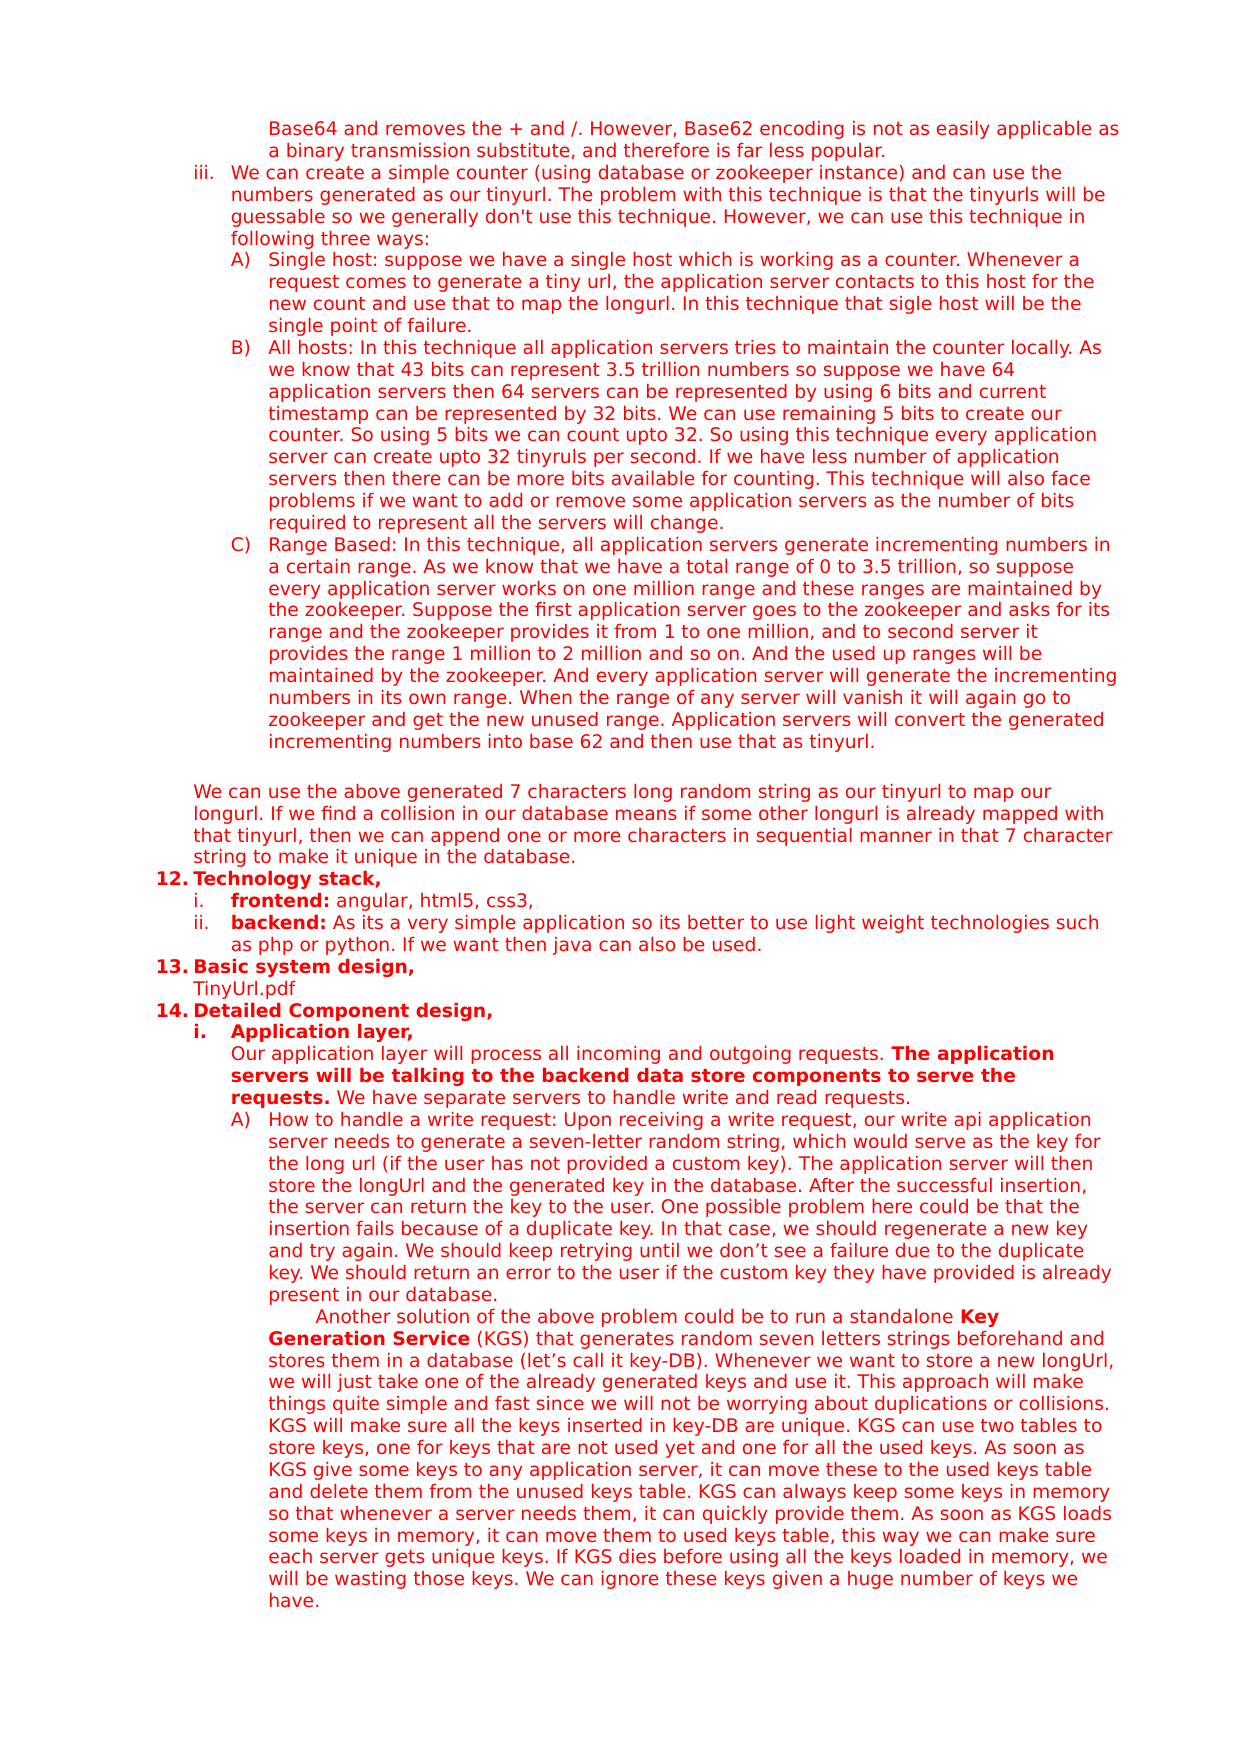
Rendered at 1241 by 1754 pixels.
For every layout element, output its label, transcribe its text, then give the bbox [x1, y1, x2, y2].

list We can use the above generated 7 characters long random string as our tinyurl to map our longurl. If we find a collision in our database means if some other longurl is already mapped with that tinyurl, then we can append one or more characters in sequential manner in that 7 character string to make it unique in the database. [156, 781, 1122, 868]
list frontend: angular, html5, css3, [193, 890, 1122, 912]
list Single host: suppose we have a single host which is working as a counter. Whenever a request comes to generate a tiny url, the application server contacts to this host for the new count and use that to map the longurl. In this technique that sigle host will be the single point of failure. [231, 249, 1122, 337]
list Our application layer will process all incoming and outgoing requests. The application servers will be talking to the backend data store components to serve the requests. We have separate servers to handle write and read requests. [193, 1043, 1122, 1109]
list Another solution of the above problem could be to run a standalone Key Generation Service (KGS) that generates random seven letters strings beforehand and stores them in a database (let’s call it key-DB). Whenever we want to store a new longUrl, we will just take one of the already generated keys and use it. This approach will make things quite simple and fast since we will not be worrying about duplications or collisions. KGS will make sure all the keys inserted in key-DB are unique. KGS can use two tables to store keys, one for keys that are not used yet and one for all the used keys. As soon as KGS give some keys to any application server, it can move these to the used keys table and delete them from the unused keys table. KGS can always keep some keys in memory so that whenever a server needs them, it can quickly provide them. As soon as KGS loads some keys in memory, it can move them to used keys table, this way we can make sure each server gets unique keys. If KGS dies before using all the keys loaded in memory, we will be wasting those keys. We can ignore these keys given a huge number of keys we have. [231, 1306, 1122, 1612]
list We can create a simple counter (using database or zookeeper instance) and can use the numbers generated as our tinyurl. The problem with this technique is that the tinyurls will be guessable so we generally don't use this technique. However, we can use this technique in following three ways: [193, 162, 1122, 249]
list Technology stack, [156, 868, 1122, 890]
list TinyUrl.pdf [156, 978, 1122, 999]
list Detailed Component design, [156, 999, 1122, 1021]
list Basic system design, [156, 956, 1122, 978]
list Base64 and removes the + and /. However, Base62 encoding is not as easily applicable as a binary transmission substitute, and therefore is far less popular. [231, 118, 1122, 162]
list Range Based: In this technique, all application servers generate incrementing numbers in a certain range. As we know that we have a total range of 0 to 3.5 trillion, so suppose every application server works on one million range and these ranges are maintained by the zookeeper. Suppose the first application server goes to the zookeeper and asks for its range and the zookeeper provides it from 1 to one million, and to second server it provides the range 1 million to 2 million and so on. And the used up ranges will be maintained by the zookeeper. And every application server will generate the incrementing numbers in its own range. When the range of any server will vanish it will again go to zookeeper and get the new unused range. Application servers will convert the generated incrementing numbers into base 62 and then use that as tinyurl. [231, 534, 1122, 752]
list All hosts: In this technique all application servers tries to maintain the counter locally. As we know that 43 bits can represent 3.5 trillion numbers so suppose we have 64 application servers then 64 servers can be represented by using 6 bits and current timestamp can be represented by 32 bits. We can use remaining 5 bits to create our counter. So using 5 bits we can count upto 32. So using this technique every application server can create upto 32 tinyruls per second. If we have less number of application servers then there can be more bits available for counting. This technique will also face problems if we want to add or remove some application servers as the number of bits required to represent all the servers will change. [231, 337, 1122, 534]
list backend: As its a very simple application so its better to use light weight technologies such as php or python. If we want then java can also be used. [193, 912, 1122, 956]
list Application layer, [193, 1021, 1122, 1043]
list How to handle a write request: Upon receiving a write request, our write api application server needs to generate a seven-letter random string, which would serve as the key for the long url (if the user has not provided a custom key). The application server will then store the longUrl and the generated key in the database. After the successful insertion, the server can return the key to the user. One possible problem here could be that the insertion fails because of a duplicate key. In that case, we should regenerate a new key and try again. We should keep retrying until we don’t see a failure due to the duplicate key. We should return an error to the user if the custom key they have provided is already present in our database. [231, 1109, 1122, 1306]
